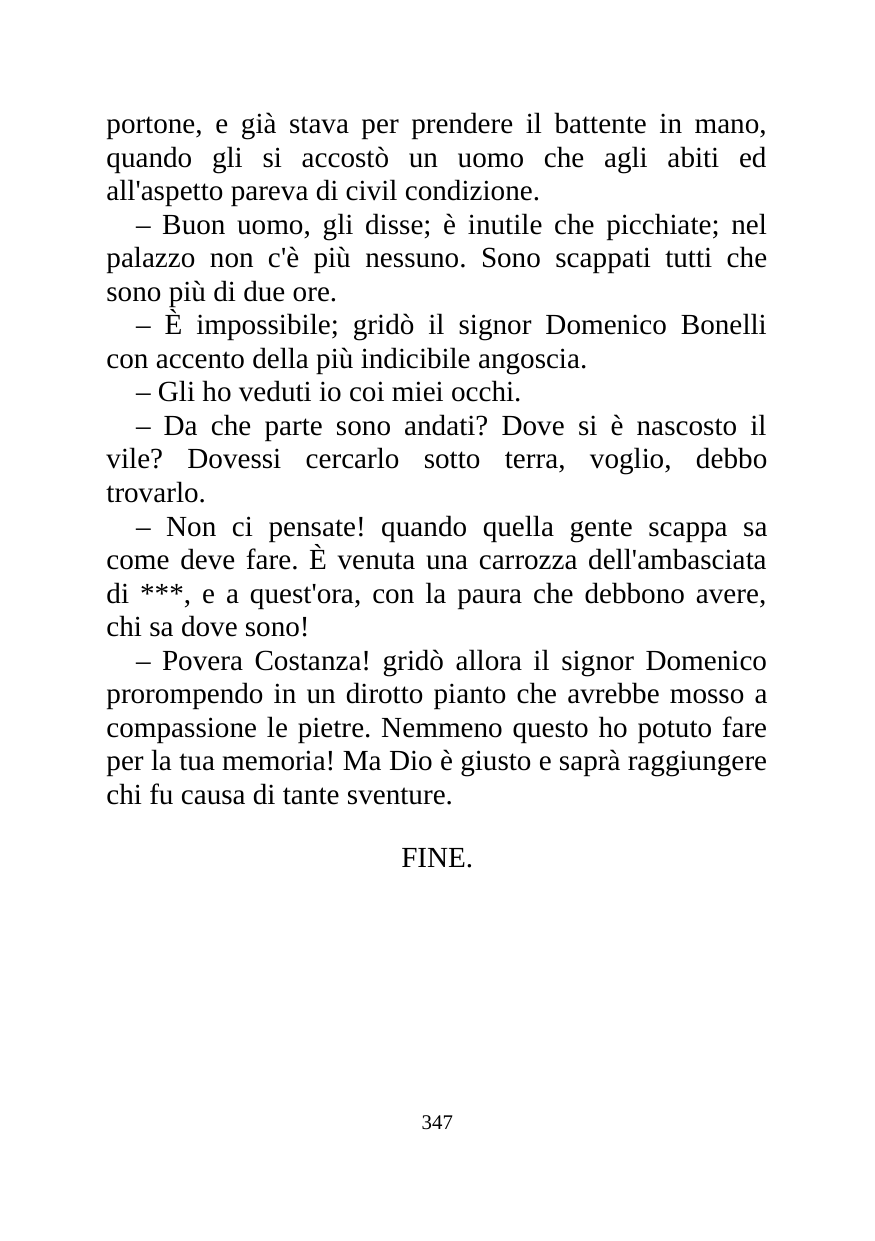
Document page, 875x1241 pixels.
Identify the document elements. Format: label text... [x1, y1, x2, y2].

text – Non ci pensate! quando quella gente scappa sa come deve fare. È venuta una carrozza dell'ambasciata di ***, e a quest'ora, con la paura che debbono avere, chi sa dove sono! [106, 509, 768, 643]
text – Da che parte sono andati? Dove si è nascosto il vile? Dovessi cercarlo sotto terra, voglio, debbo trovarlo. [106, 408, 768, 509]
text – Gli ho veduti io coi miei occhi. [106, 374, 768, 408]
text portone, e già stava per prendere il battente in mano, quando gli si accostò un uomo che agli abiti ed all'aspetto pareva di civil condizione. [106, 106, 768, 207]
text FINE. [230, 840, 644, 873]
text – Povera Costanza! gridò allora il signor Domenico prorompendo in un dirotto pianto che avrebbe mosso a compassione le pietre. Nemmeno questo ho potuto fare per la tua memoria! Ma Dio è giusto e saprà raggiungere chi fu causa di tante sventure. [106, 643, 768, 811]
text – Buon uomo, gli disse; è inutile che picchiate; nel palazzo non c'è più nessuno. Sono scappati tutti che sono più di due ore. [106, 207, 768, 307]
text – È impossibile; gridò il signor Domenico Bonelli con accento della più indicibile angoscia. [106, 307, 768, 374]
